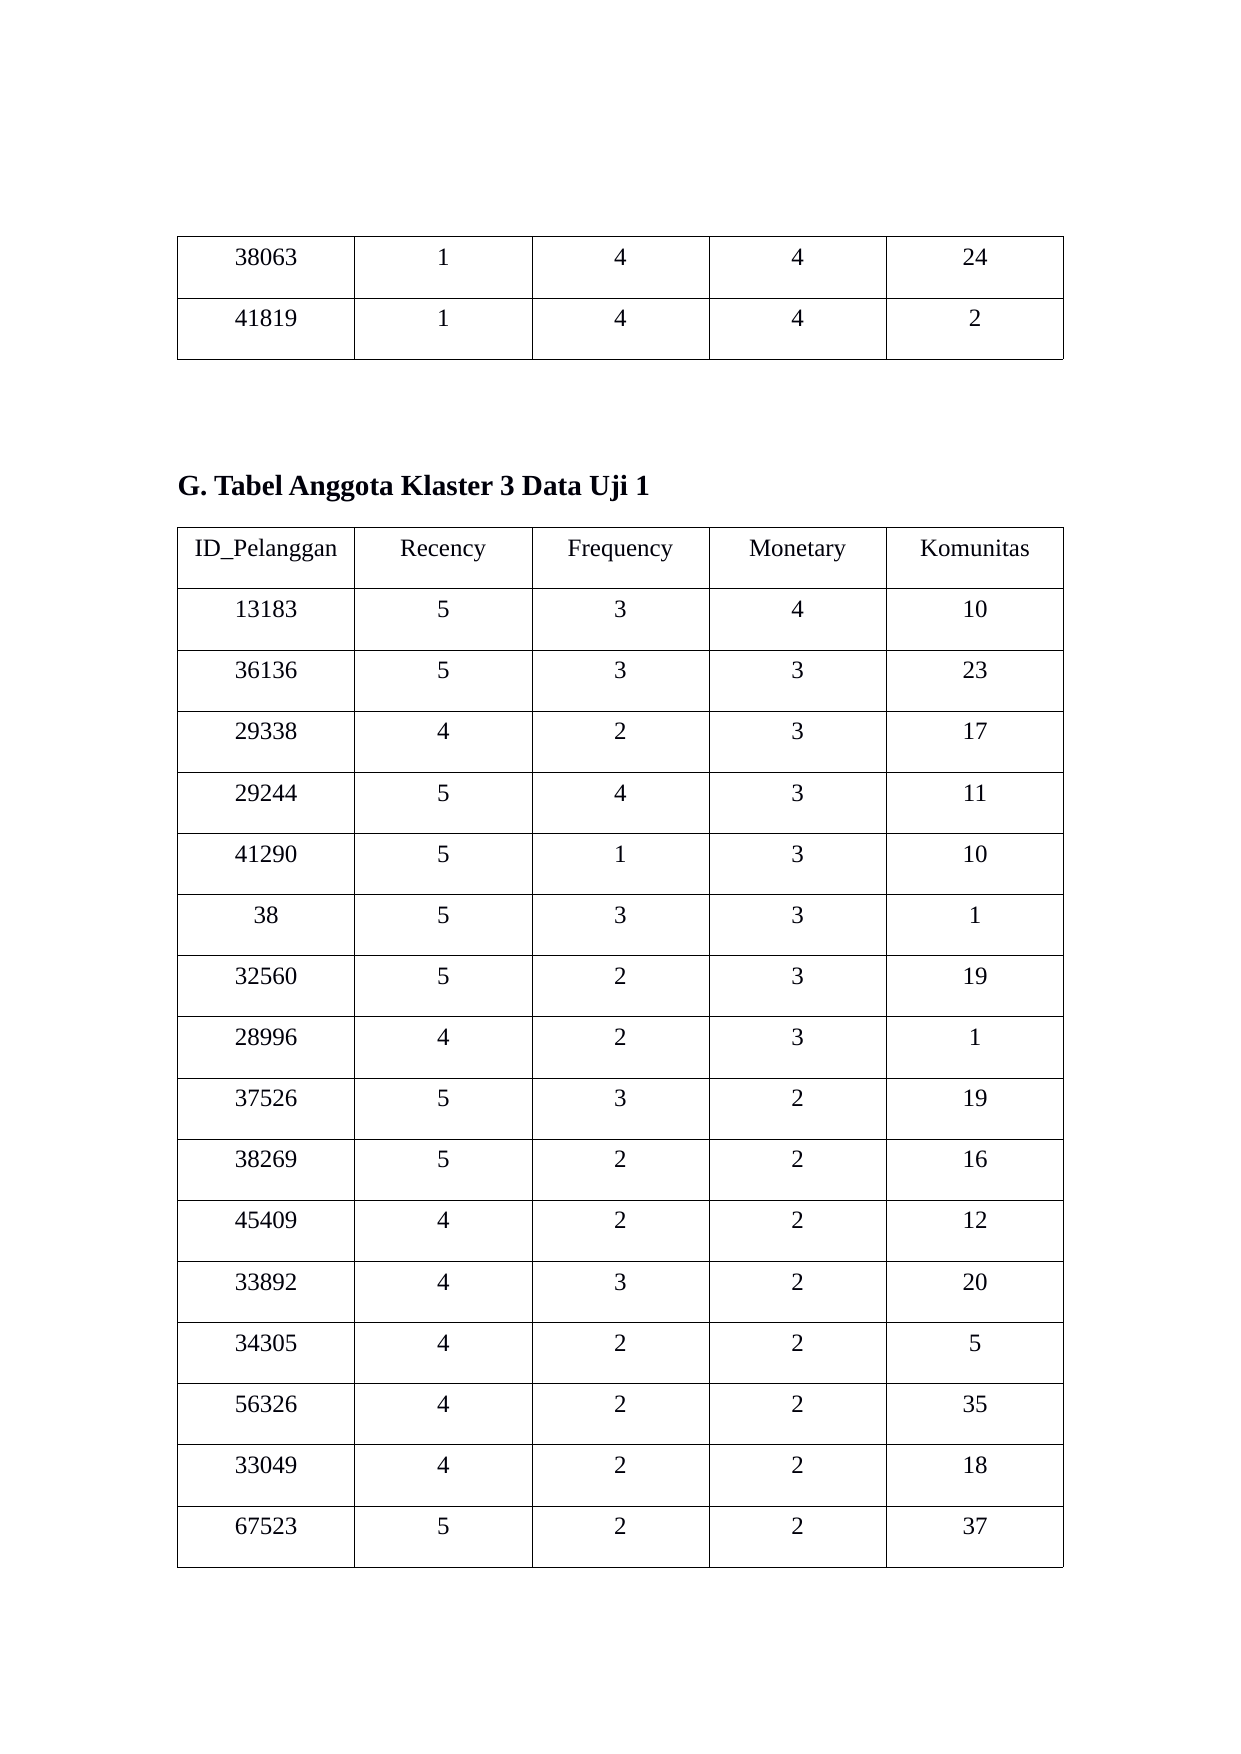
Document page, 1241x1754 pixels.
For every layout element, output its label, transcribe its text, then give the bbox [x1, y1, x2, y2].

table_cell 1 [887, 1017, 1063, 1077]
table_cell 56326 [178, 1384, 354, 1444]
table_cell 3 [710, 651, 886, 711]
table_cell 36136 [178, 651, 354, 711]
table_header Monetary [710, 528, 886, 588]
table_cell 20 [887, 1262, 1063, 1322]
table_cell 34305 [178, 1323, 354, 1383]
table_cell 5 [355, 651, 532, 711]
table_cell 11 [887, 773, 1063, 833]
table_cell 24 [887, 237, 1063, 297]
table_cell 3 [533, 895, 709, 955]
table_cell 37526 [178, 1079, 354, 1139]
table_cell 4 [710, 237, 886, 297]
table_cell 3 [710, 1017, 886, 1077]
table_header ID_Pelanggan [178, 528, 354, 588]
table_cell 2 [710, 1323, 886, 1383]
table_cell 5 [355, 589, 532, 649]
subtitle G. Tabel Anggota Klaster 3 Data Uji 1 [177, 468, 1063, 501]
table_cell 10 [887, 589, 1063, 649]
table_cell 23 [887, 651, 1063, 711]
table_cell 1 [355, 299, 532, 358]
table_cell 41819 [178, 299, 354, 358]
table_cell 5 [355, 834, 532, 894]
table_cell 29338 [178, 712, 354, 772]
table_cell 2 [710, 1140, 886, 1200]
table_cell 41290 [178, 834, 354, 894]
table_cell 2 [533, 712, 709, 772]
table_cell 5 [355, 1079, 532, 1139]
table_cell 17 [887, 712, 1063, 772]
table_cell 2 [710, 1445, 886, 1506]
table_cell 2 [710, 1262, 886, 1322]
table_cell 4 [533, 237, 709, 297]
table_cell 4 [710, 299, 886, 358]
table_cell 28996 [178, 1017, 354, 1077]
table_cell 4 [710, 589, 886, 649]
table_cell 2 [533, 956, 709, 1016]
table_cell 2 [533, 1507, 709, 1567]
table_cell 2 [710, 1384, 886, 1444]
table_cell 2 [533, 1384, 709, 1444]
table_cell 19 [887, 956, 1063, 1016]
table_cell 3 [533, 1079, 709, 1139]
table_cell 1 [887, 895, 1063, 955]
table_cell 5 [887, 1323, 1063, 1383]
table_cell 2 [710, 1079, 886, 1139]
table_cell 2 [533, 1017, 709, 1077]
table_cell 3 [533, 1262, 709, 1322]
table_cell 67523 [178, 1507, 354, 1567]
table_cell 4 [355, 712, 532, 772]
table_cell 4 [355, 1262, 532, 1322]
table_cell 16 [887, 1140, 1063, 1200]
table_cell 3 [710, 773, 886, 833]
table_cell 2 [533, 1445, 709, 1506]
table_cell 3 [710, 895, 886, 955]
table_cell 38063 [178, 237, 354, 297]
table_cell 35 [887, 1384, 1063, 1444]
table_cell 4 [355, 1445, 532, 1506]
table_cell 37 [887, 1507, 1063, 1567]
table_cell 45409 [178, 1201, 354, 1261]
table_cell 2 [887, 299, 1063, 358]
table_cell 5 [355, 1507, 532, 1567]
table_header Recency [355, 528, 532, 588]
table_cell 5 [355, 1140, 532, 1200]
table_header Komunitas [887, 528, 1063, 588]
table_cell 12 [887, 1201, 1063, 1261]
table_cell 10 [887, 834, 1063, 894]
table_cell 2 [710, 1507, 886, 1567]
table_cell 3 [710, 712, 886, 772]
table_cell 4 [533, 773, 709, 833]
table_cell 38 [178, 895, 354, 955]
table_cell 5 [355, 773, 532, 833]
table_cell 5 [355, 956, 532, 1016]
table_cell 4 [355, 1017, 532, 1077]
table_cell 2 [533, 1140, 709, 1200]
table_cell 5 [355, 895, 532, 955]
table_cell 32560 [178, 956, 354, 1016]
table_cell 3 [710, 956, 886, 1016]
table_cell 4 [533, 299, 709, 358]
table_cell 13183 [178, 589, 354, 649]
table_cell 2 [533, 1201, 709, 1261]
table_cell 4 [355, 1201, 532, 1261]
table_cell 33049 [178, 1445, 354, 1506]
table_cell 1 [355, 237, 532, 297]
table_cell 33892 [178, 1262, 354, 1322]
table_header Frequency [533, 528, 709, 588]
table_cell 3 [533, 651, 709, 711]
table_cell 2 [710, 1201, 886, 1261]
table_cell 3 [533, 589, 709, 649]
table_cell 2 [533, 1323, 709, 1383]
table_cell 4 [355, 1323, 532, 1383]
table_cell 38269 [178, 1140, 354, 1200]
table_cell 1 [533, 834, 709, 894]
table_cell 3 [710, 834, 886, 894]
table_cell 4 [355, 1384, 532, 1444]
table_cell 29244 [178, 773, 354, 833]
table_cell 19 [887, 1079, 1063, 1139]
table_cell 18 [887, 1445, 1063, 1506]
